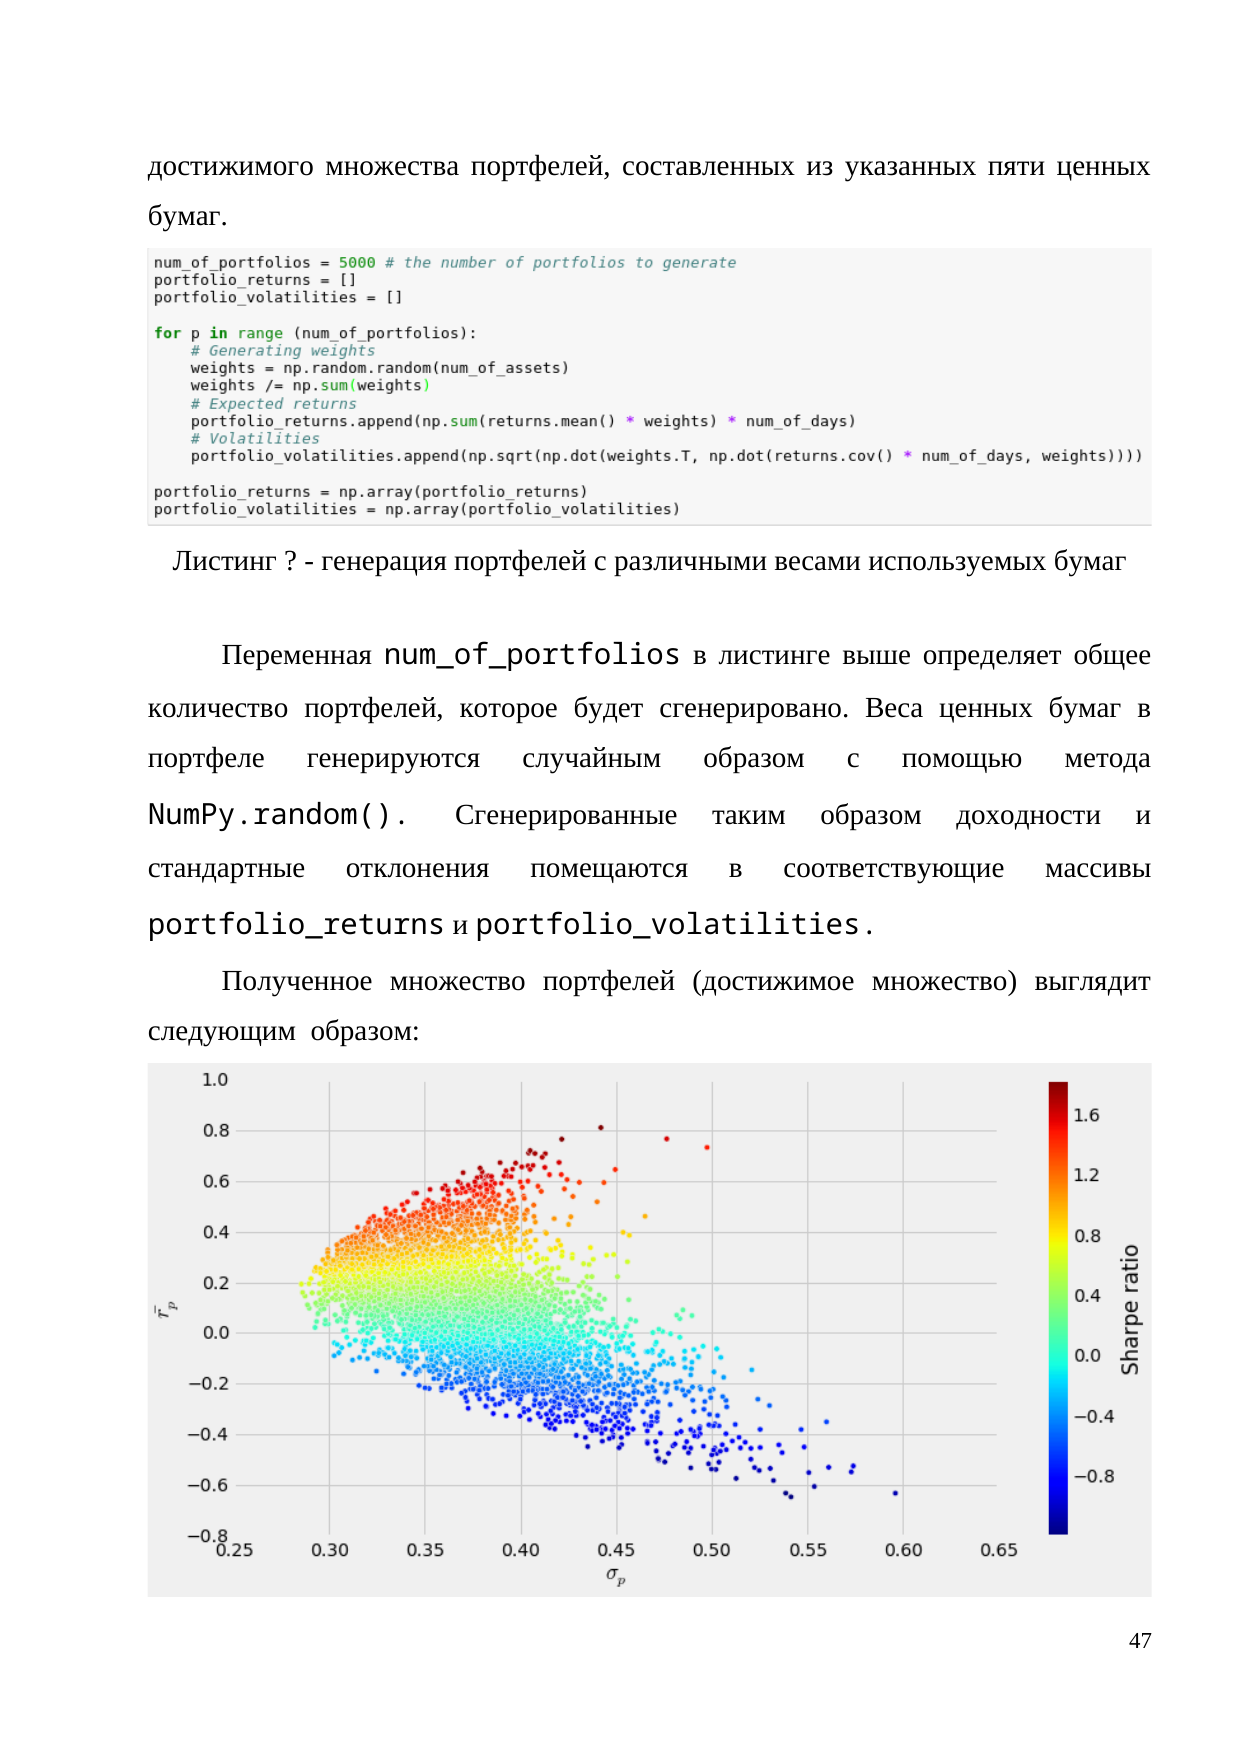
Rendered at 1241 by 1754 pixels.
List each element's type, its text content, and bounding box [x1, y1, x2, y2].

text достижимого множества портфелей, составленных из указанных пяти ценных бумаг. [148, 148, 1152, 232]
text Переменная num_of_portfolios в листинге выше определяет общее количество портфелей, которое будет сгенерировано. Веса ценных бумаг в портфеле генерируются случайным образом с помощью метода NumPy.random(). Сгенерированные таким образом доходности и стандартные отклонения помещаются в соответствующие массивы portfolio_returns и portfolio_volatilities. [148, 633, 1152, 943]
picture [147, 1063, 1152, 1597]
text Листинг ? - генерация портфелей с различными весами используемых бумаг [148, 527, 1152, 577]
text Полученное множество портфелей (достижимое множество) выглядит следующим образом: [148, 963, 1152, 1047]
picture [147, 248, 1152, 527]
